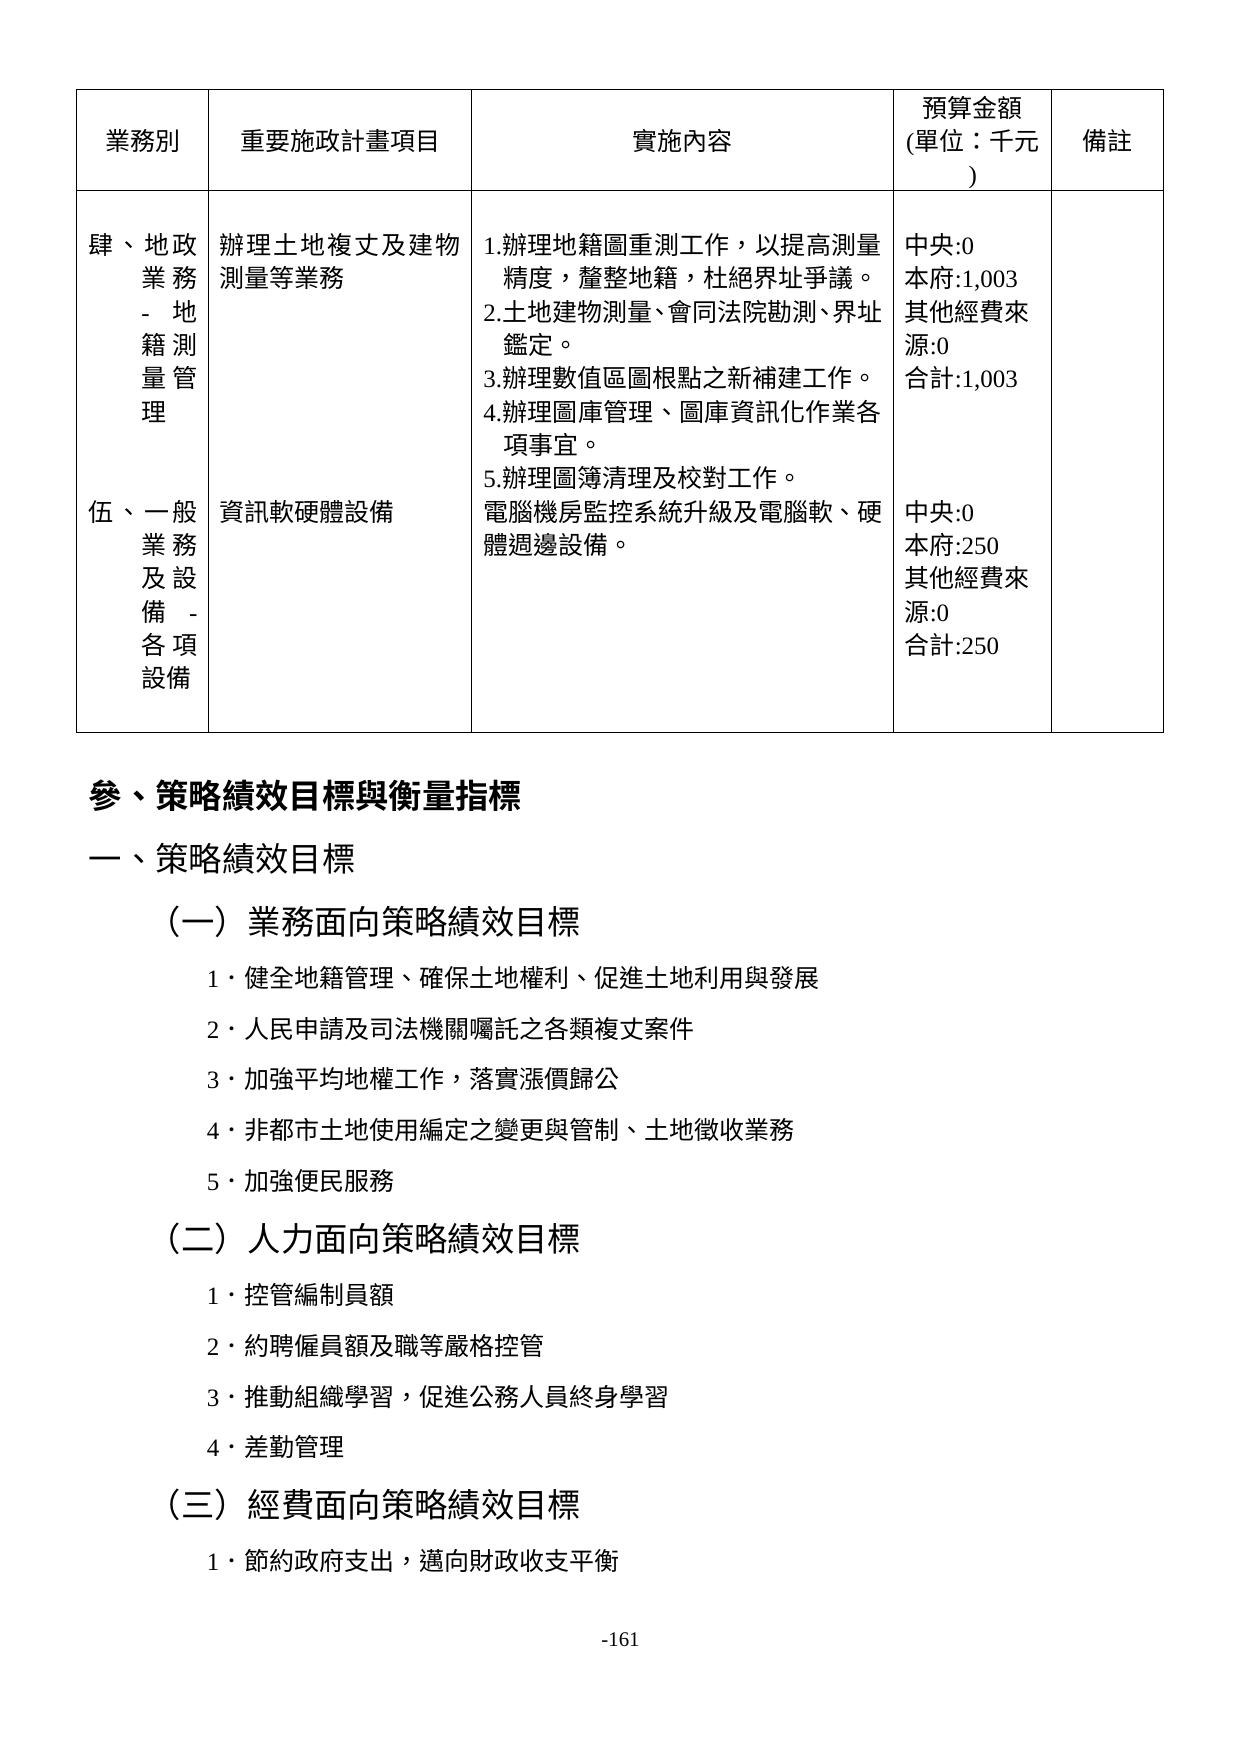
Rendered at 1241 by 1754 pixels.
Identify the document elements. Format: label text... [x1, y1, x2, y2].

table_header 業務別 [77, 90, 208, 190]
text （一）業務面向策略績效目標 [148, 896, 1152, 944]
table_cell [1052, 495, 1163, 732]
table_cell [472, 191, 893, 228]
table_cell 1.辦理地籍圖重測工作，以提高測量精度，釐整地籍，杜絕界址爭議。 2.土地建物測量、會同法院勘測、界址鑑定。 3.辦理數值區圖根點之新補建工作。 4.辦理圖庫管理、圖庫資訊化作業各項事宜。 5.辦理圖簿清理及校對工作。 [472, 228, 893, 494]
table_cell 中央:0 本府:250 其他經費來源:0 合計:250 [894, 495, 1051, 732]
table_cell 中央:0 本府:1,003 其他經費來源:0 合計:1,003 [894, 228, 1051, 494]
text （三）經費面向策略績效目標 [148, 1479, 1152, 1527]
table_cell [894, 191, 1051, 228]
text 一、策略績效目標 [88, 833, 1152, 881]
table_header 備註 [1052, 90, 1163, 190]
table_header 實施內容 [472, 90, 893, 190]
list 加強平均地權工作，落實漲價歸公 [207, 1060, 1152, 1096]
table_cell 辦理土地複丈及建物測量等業務 [209, 228, 471, 494]
table_header 預算金額 (單位：千元) [894, 90, 1051, 190]
table_cell [77, 191, 208, 228]
list 差勤管理 [207, 1428, 1152, 1464]
table_cell 電腦機房監控系統升級及電腦軟、硬體週邊設備。 [472, 495, 893, 732]
table_cell [209, 191, 471, 228]
list 節約政府支出，邁向財政收支平衡 [207, 1541, 1152, 1578]
list 約聘僱員額及職等嚴格控管 [207, 1326, 1152, 1362]
table_cell [1052, 228, 1163, 494]
table_cell 伍、一般業務及設備-各項設備 [77, 495, 208, 732]
list 加強便民服務 [207, 1162, 1152, 1198]
text 參、策略績效目標與衡量指標 [88, 770, 1152, 818]
list 非都市土地使用編定之變更與管制、土地徵收業務 [207, 1111, 1152, 1147]
table_cell 資訊軟硬體設備 [209, 495, 471, 732]
list 人民申請及司法機關囑託之各類複丈案件 [207, 1009, 1152, 1045]
table_header 重要施政計畫項目 [209, 90, 471, 190]
table_cell [1052, 191, 1163, 228]
list 控管編制員額 [207, 1275, 1152, 1312]
list 健全地籍管理、確保土地權利、促進土地利用與發展 [207, 958, 1152, 994]
text （二）人力面向策略績效目標 [148, 1212, 1152, 1261]
list 推動組織學習，促進公務人員終身學習 [207, 1377, 1152, 1413]
table_cell 肆、地政業務-地籍測量管理 [77, 228, 208, 494]
